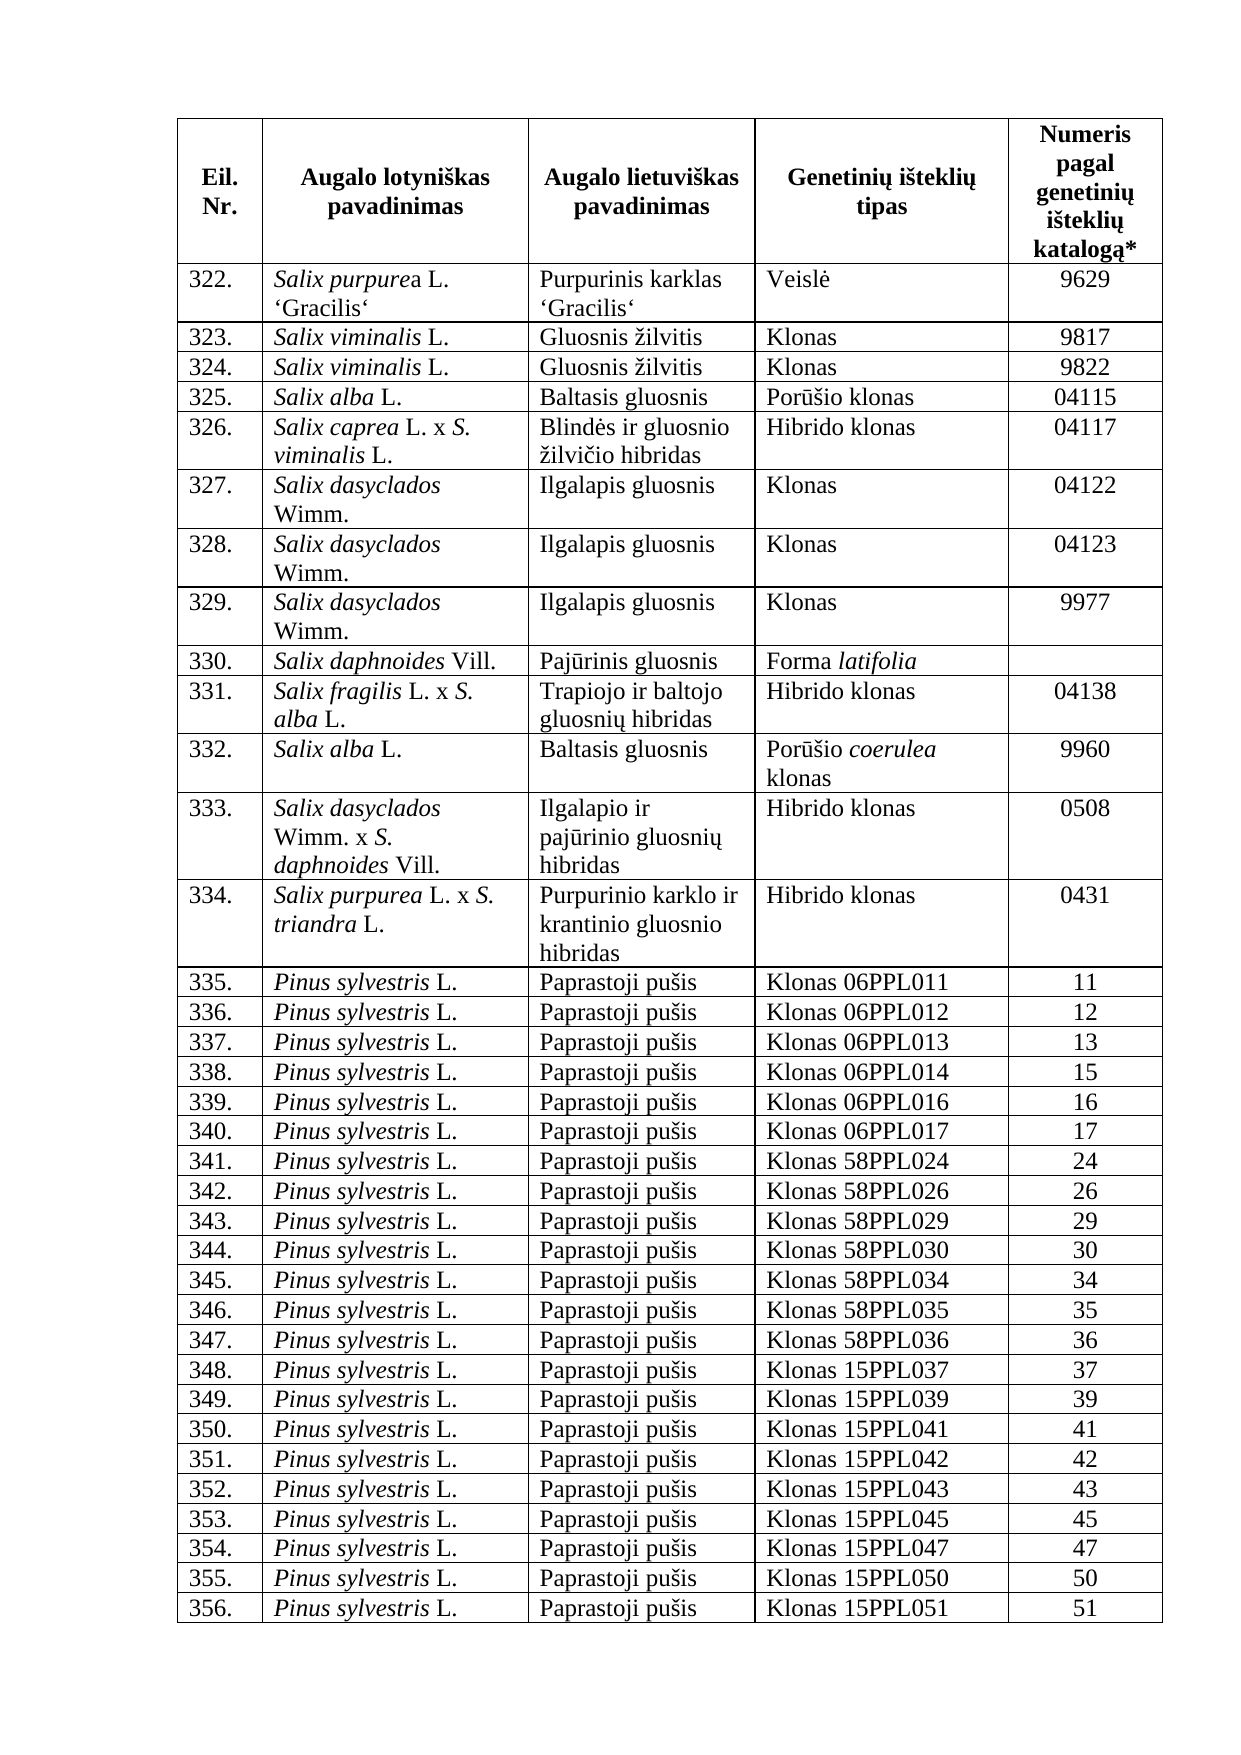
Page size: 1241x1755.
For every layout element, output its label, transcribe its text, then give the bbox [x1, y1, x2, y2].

table_cell Pinus sylvestris L. [263, 1027, 528, 1056]
table_cell Baltasis gluosnis [529, 382, 754, 411]
table_cell 323. [178, 323, 262, 351]
table_cell Pinus sylvestris L. [263, 1563, 528, 1592]
table_cell Paprastoji pušis [529, 1116, 754, 1145]
table_cell 26 [1009, 1176, 1162, 1205]
table_cell 331. [178, 676, 262, 733]
table_cell Paprastoji pušis [529, 1176, 754, 1205]
table_cell Salix dasyclados Wimm. [263, 588, 528, 645]
table_cell 17 [1009, 1116, 1162, 1145]
table_cell 343. [178, 1206, 262, 1234]
table_cell Klonas 15PPL047 [756, 1534, 1008, 1562]
table_cell 356. [178, 1593, 262, 1622]
table_cell 341. [178, 1146, 262, 1175]
table_cell Klonas 06PPL013 [756, 1027, 1008, 1056]
table_cell Klonas 58PPL036 [756, 1325, 1008, 1354]
table_cell 330. [178, 646, 262, 675]
table_cell 9960 [1009, 734, 1162, 792]
table_cell 50 [1009, 1563, 1162, 1592]
table_cell 9977 [1009, 588, 1162, 645]
table_cell Pinus sylvestris L. [263, 1593, 528, 1622]
table_cell 354. [178, 1534, 262, 1562]
table_cell Veislė [756, 264, 1008, 321]
table_cell 328. [178, 529, 262, 586]
table_cell Salix daphnoides Vill. [263, 646, 528, 675]
table_cell 41 [1009, 1414, 1162, 1443]
table_cell 04115 [1009, 382, 1162, 411]
table_cell Pinus sylvestris L. [263, 1057, 528, 1086]
table_cell [1009, 646, 1162, 675]
table_cell Klonas 58PPL024 [756, 1146, 1008, 1175]
table_cell Klonas 15PPL045 [756, 1504, 1008, 1532]
table_cell 349. [178, 1385, 262, 1413]
table_cell Purpurinio karklo ir krantinio gluosnio hibridas [529, 880, 754, 966]
table_cell Salix purpurea L. x S. triandra L. [263, 880, 528, 966]
table_cell 9822 [1009, 352, 1162, 381]
table_header Numeris pagal genetinių išteklių katalogą* [1009, 119, 1162, 263]
table_cell Pinus sylvestris L. [263, 1087, 528, 1115]
table_cell 337. [178, 1027, 262, 1056]
table_cell Pinus sylvestris L. [263, 1295, 528, 1324]
table_cell Hibrido klonas [756, 676, 1008, 733]
table_cell Paprastoji pušis [529, 1206, 754, 1234]
table_cell 353. [178, 1504, 262, 1532]
table_cell 36 [1009, 1325, 1162, 1354]
table_cell 348. [178, 1355, 262, 1383]
table_cell 345. [178, 1265, 262, 1294]
table_cell Klonas 15PPL039 [756, 1385, 1008, 1413]
table_cell Klonas 06PPL014 [756, 1057, 1008, 1086]
table_cell 325. [178, 382, 262, 411]
table_cell Pinus sylvestris L. [263, 1265, 528, 1294]
table_cell Klonas 15PPL043 [756, 1474, 1008, 1503]
table_cell 34 [1009, 1265, 1162, 1294]
table_cell 351. [178, 1444, 262, 1473]
table_cell Pinus sylvestris L. [263, 1534, 528, 1562]
table_cell Salix dasyclados Wimm. [263, 529, 528, 586]
table_cell Klonas [756, 588, 1008, 645]
table_cell Klonas 15PPL041 [756, 1414, 1008, 1443]
table_cell Salix fragilis L. x S. alba L. [263, 676, 528, 733]
table_cell Salix alba L. [263, 734, 528, 792]
table_cell Salix viminalis L. [263, 323, 528, 351]
table_cell Klonas 15PPL051 [756, 1593, 1008, 1622]
table_cell Paprastoji pušis [529, 1414, 754, 1443]
table_cell Pinus sylvestris L. [263, 1176, 528, 1205]
table_cell Paprastoji pušis [529, 1027, 754, 1056]
table_cell 04117 [1009, 412, 1162, 469]
table_cell Porūšio klonas [756, 382, 1008, 411]
table_cell Paprastoji pušis [529, 1444, 754, 1473]
table_cell Klonas [756, 470, 1008, 528]
table_cell Porūšio coerulea klonas [756, 734, 1008, 792]
table_cell 16 [1009, 1087, 1162, 1115]
table_cell Paprastoji pušis [529, 1295, 754, 1324]
table_cell Klonas [756, 529, 1008, 586]
table_cell Ilgalapis gluosnis [529, 470, 754, 528]
table_cell Paprastoji pušis [529, 1385, 754, 1413]
table_cell Pinus sylvestris L. [263, 1325, 528, 1354]
table_cell 333. [178, 793, 262, 879]
table_cell Klonas 58PPL035 [756, 1295, 1008, 1324]
table_cell Hibrido klonas [756, 880, 1008, 966]
table_cell 35 [1009, 1295, 1162, 1324]
table_cell 336. [178, 997, 262, 1026]
table_cell Paprastoji pušis [529, 1563, 754, 1592]
table_cell Pinus sylvestris L. [263, 1385, 528, 1413]
table_cell Pinus sylvestris L. [263, 997, 528, 1026]
table_cell Klonas 15PPL042 [756, 1444, 1008, 1473]
table_cell Salix dasyclados Wimm. [263, 470, 528, 528]
table_cell Klonas 15PPL037 [756, 1355, 1008, 1383]
table_cell 04122 [1009, 470, 1162, 528]
table_cell Klonas [756, 352, 1008, 381]
table_cell Pinus sylvestris L. [263, 968, 528, 996]
table_cell 326. [178, 412, 262, 469]
table_cell 37 [1009, 1355, 1162, 1383]
table_cell Hibrido klonas [756, 793, 1008, 879]
table_cell 29 [1009, 1206, 1162, 1234]
table_cell Pinus sylvestris L. [263, 1116, 528, 1145]
table_cell 12 [1009, 997, 1162, 1026]
table_cell 45 [1009, 1504, 1162, 1532]
table_cell Gluosnis žilvitis [529, 323, 754, 351]
table_cell Klonas 58PPL034 [756, 1265, 1008, 1294]
table_cell Paprastoji pušis [529, 1355, 754, 1383]
table_cell 347. [178, 1325, 262, 1354]
table_cell Ilgalapio ir pajūrinio gluosnių hibridas [529, 793, 754, 879]
table_cell 13 [1009, 1027, 1162, 1056]
table_cell Paprastoji pušis [529, 1146, 754, 1175]
table_cell Trapiojo ir baltojo gluosnių hibridas [529, 676, 754, 733]
table_cell Paprastoji pušis [529, 1236, 754, 1264]
table_cell Hibrido klonas [756, 412, 1008, 469]
table_cell Klonas 58PPL029 [756, 1206, 1008, 1234]
table_cell Paprastoji pušis [529, 997, 754, 1026]
table_cell 9817 [1009, 323, 1162, 351]
table_cell Pinus sylvestris L. [263, 1206, 528, 1234]
table_cell Klonas 58PPL030 [756, 1236, 1008, 1264]
table_cell 340. [178, 1116, 262, 1145]
table_cell 332. [178, 734, 262, 792]
table_cell Paprastoji pušis [529, 968, 754, 996]
table_cell Ilgalapis gluosnis [529, 529, 754, 586]
table_cell 39 [1009, 1385, 1162, 1413]
table_cell Salix dasyclados Wimm. x S. daphnoides Vill. [263, 793, 528, 879]
table_cell 30 [1009, 1236, 1162, 1264]
table_cell 329. [178, 588, 262, 645]
table_cell 339. [178, 1087, 262, 1115]
table_cell 04138 [1009, 676, 1162, 733]
table_cell Klonas [756, 323, 1008, 351]
table_cell 324. [178, 352, 262, 381]
table_cell Pinus sylvestris L. [263, 1414, 528, 1443]
table_cell 327. [178, 470, 262, 528]
table_cell 322. [178, 264, 262, 321]
table_cell 51 [1009, 1593, 1162, 1622]
table_cell Klonas 58PPL026 [756, 1176, 1008, 1205]
table_cell Klonas 15PPL050 [756, 1563, 1008, 1592]
table_cell Paprastoji pušis [529, 1474, 754, 1503]
table_cell Salix purpurea L. ‘Gracilis‘ [263, 264, 528, 321]
table_cell 11 [1009, 968, 1162, 996]
table_cell 344. [178, 1236, 262, 1264]
table_cell Ilgalapis gluosnis [529, 588, 754, 645]
table_cell 0508 [1009, 793, 1162, 879]
table_cell Paprastoji pušis [529, 1325, 754, 1354]
table_cell 42 [1009, 1444, 1162, 1473]
table_cell Pinus sylvestris L. [263, 1236, 528, 1264]
table_cell 338. [178, 1057, 262, 1086]
table_cell Paprastoji pušis [529, 1265, 754, 1294]
table_cell 355. [178, 1563, 262, 1592]
table_cell Klonas 06PPL011 [756, 968, 1008, 996]
table_cell 334. [178, 880, 262, 966]
table_cell Pinus sylvestris L. [263, 1444, 528, 1473]
table_cell 47 [1009, 1534, 1162, 1562]
table_header Genetinių išteklių tipas [756, 119, 1008, 263]
table_header Augalo lietuviškas pavadinimas [529, 119, 754, 263]
table_cell Blindės ir gluosnio žilvičio hibridas [529, 412, 754, 469]
table_header Eil. Nr. [178, 119, 262, 263]
table_cell 9629 [1009, 264, 1162, 321]
table_cell 335. [178, 968, 262, 996]
table_cell Klonas 06PPL012 [756, 997, 1008, 1026]
table_cell Pinus sylvestris L. [263, 1504, 528, 1532]
table_cell 24 [1009, 1146, 1162, 1175]
table_cell Salix viminalis L. [263, 352, 528, 381]
table_cell Pinus sylvestris L. [263, 1355, 528, 1383]
table_cell Pajūrinis gluosnis [529, 646, 754, 675]
table_cell Purpurinis karklas ‘Gracilis‘ [529, 264, 754, 321]
table_cell 04123 [1009, 529, 1162, 586]
table_cell Paprastoji pušis [529, 1504, 754, 1532]
table_cell Paprastoji pušis [529, 1534, 754, 1562]
table_cell Forma latifolia [756, 646, 1008, 675]
table_cell 0431 [1009, 880, 1162, 966]
table_cell Salix caprea L. x S. viminalis L. [263, 412, 528, 469]
table_cell Pinus sylvestris L. [263, 1474, 528, 1503]
table_cell 342. [178, 1176, 262, 1205]
table_cell Pinus sylvestris L. [263, 1146, 528, 1175]
table_cell Salix alba L. [263, 382, 528, 411]
table_cell Paprastoji pušis [529, 1593, 754, 1622]
table_cell 352. [178, 1474, 262, 1503]
table_cell 15 [1009, 1057, 1162, 1086]
table_cell 350. [178, 1414, 262, 1443]
table_cell Paprastoji pušis [529, 1087, 754, 1115]
table_cell Gluosnis žilvitis [529, 352, 754, 381]
table_cell 346. [178, 1295, 262, 1324]
table_header Augalo lotyniškas pavadinimas [263, 119, 528, 263]
table_cell Klonas 06PPL016 [756, 1087, 1008, 1115]
table_cell Baltasis gluosnis [529, 734, 754, 792]
table_cell Klonas 06PPL017 [756, 1116, 1008, 1145]
table_cell 43 [1009, 1474, 1162, 1503]
table_cell Paprastoji pušis [529, 1057, 754, 1086]
